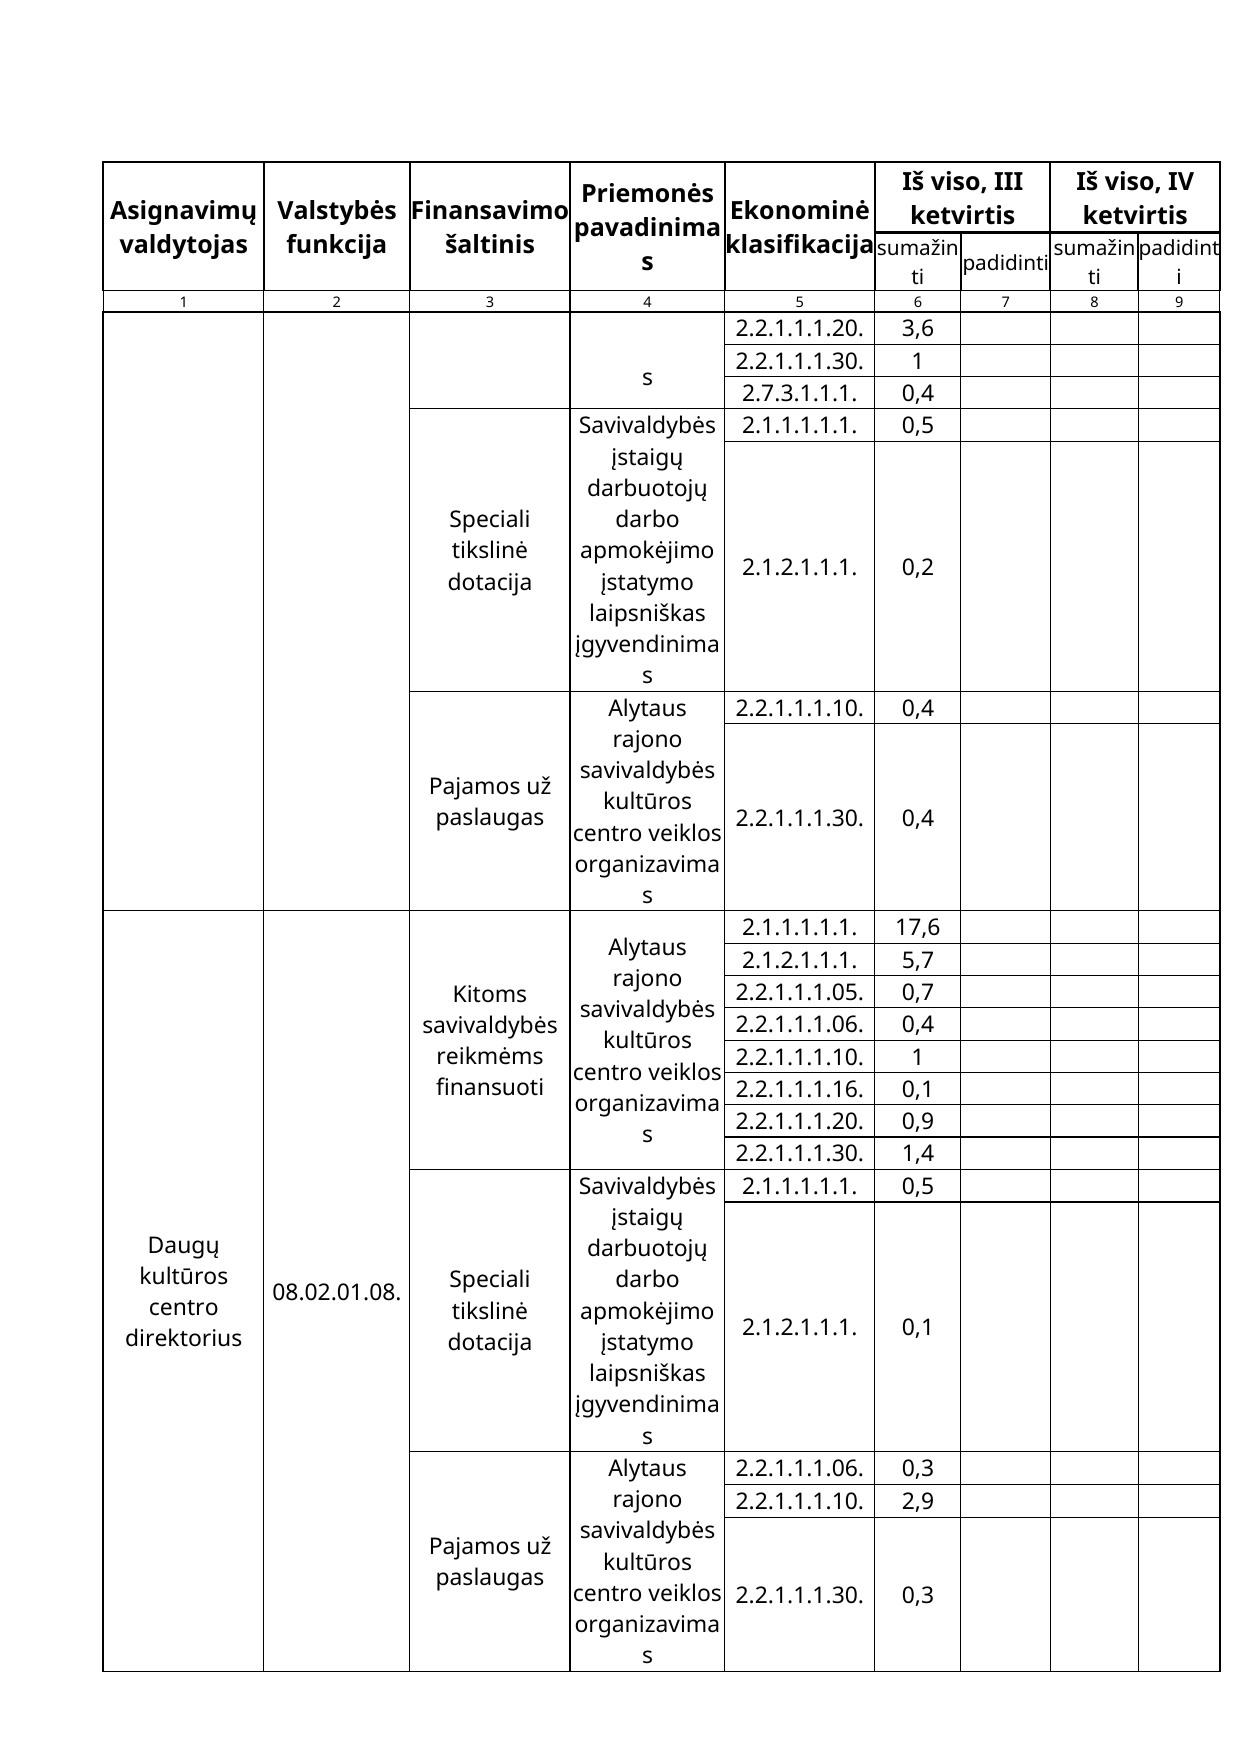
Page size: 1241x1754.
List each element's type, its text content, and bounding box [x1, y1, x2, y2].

table_header Finansavimo šaltinis [411, 163, 569, 290]
table_cell 2.2.1.1.1.16. [725, 1073, 874, 1104]
table_cell [1051, 1203, 1138, 1451]
table_cell [961, 1203, 1050, 1451]
table_cell 2.2.1.1.1.06. [725, 1008, 874, 1039]
table_cell Alytaus rajono savivaldybės kultūros centro veiklos organizavimas [571, 911, 724, 1169]
table_cell [1051, 976, 1138, 1007]
table_cell [961, 313, 1050, 344]
table_cell 2.2.1.1.1.30. [725, 345, 874, 376]
table_cell 2.2.1.1.1.30. [725, 1138, 874, 1169]
table_header Ekonominė klasifikacija [726, 163, 874, 290]
table_cell 5,7 [875, 944, 960, 975]
table_cell [410, 313, 569, 408]
table_cell [1051, 1073, 1138, 1104]
table_cell [1139, 377, 1219, 408]
table_cell [1139, 1518, 1219, 1671]
table_cell Alytaus rajono savivaldybės kultūros centro veiklos organizavimas [571, 1452, 724, 1671]
table_cell Savivaldybės įstaigų darbuotojų darbo apmokėjimo įstatymo laipsniškas įgyvendinimas [571, 1170, 724, 1451]
table_cell [1051, 724, 1138, 910]
table_cell 5 [725, 291, 874, 311]
table_cell 2.1.2.1.1.1. [725, 1203, 874, 1451]
table_cell [1139, 313, 1219, 344]
table_cell 3 [410, 291, 569, 311]
table_cell [961, 1485, 1050, 1517]
table_cell 2.1.1.1.1.1. [725, 911, 874, 943]
table_cell 2.2.1.1.1.20. [725, 313, 874, 344]
table_cell 0,5 [875, 1170, 960, 1201]
table_cell 0,3 [875, 1452, 960, 1484]
table_cell 0,1 [875, 1073, 960, 1104]
table_cell 3,6 [875, 313, 960, 344]
table_cell [1139, 944, 1219, 975]
table_cell 2.2.1.1.1.06. [725, 1452, 874, 1484]
table_cell 7 [961, 291, 1050, 311]
table_cell [1139, 442, 1219, 691]
table_cell [1139, 409, 1219, 441]
table_cell [1051, 1008, 1138, 1039]
table_cell [961, 1073, 1050, 1104]
table_cell sumažinti [1051, 234, 1137, 290]
table_cell [961, 442, 1050, 691]
table_cell [1139, 976, 1219, 1007]
table_header Iš viso, III ketvirtis [876, 163, 1049, 231]
table_cell Daugų kultūros centro direktorius [104, 911, 263, 1671]
table_cell [961, 944, 1050, 975]
table_cell 2.2.1.1.1.10. [725, 1485, 874, 1517]
table_cell [1139, 1008, 1219, 1039]
table_cell [1051, 442, 1138, 691]
table_cell 1 [875, 345, 960, 376]
table_header Priemonės pavadinimas [571, 163, 724, 290]
table_cell 1 [875, 1041, 960, 1072]
table_cell 0,4 [875, 1008, 960, 1039]
table_cell 2.2.1.1.1.30. [725, 724, 874, 910]
table_cell [1139, 1452, 1219, 1484]
table_cell Speciali tikslinė dotacija [410, 1170, 569, 1451]
table_cell 0,5 [875, 409, 960, 441]
table_header Asignavimų valdytojas [104, 163, 263, 290]
table_cell [961, 976, 1050, 1007]
table_cell [961, 377, 1050, 408]
table_cell 0,4 [875, 724, 960, 910]
table_cell [1051, 409, 1138, 441]
table_cell [1051, 1485, 1138, 1517]
table_cell [1051, 944, 1138, 975]
table_cell sumažinti [876, 234, 960, 290]
table_cell 08.02.01.08. [264, 911, 409, 1671]
table_cell 0,9 [875, 1105, 960, 1136]
table_cell 2.1.2.1.1.1. [725, 944, 874, 975]
table_cell 2 [264, 291, 409, 311]
table_cell [1051, 692, 1138, 723]
table_cell 4 [571, 291, 724, 311]
table_cell 17,6 [875, 911, 960, 943]
table_cell 0,3 [875, 1518, 960, 1671]
table_cell Kitoms savivaldybės reikmėms finansuoti [410, 911, 569, 1169]
table_cell [1051, 1105, 1138, 1136]
table_cell [961, 1008, 1050, 1039]
table_cell s [571, 313, 724, 408]
table_cell [1051, 313, 1138, 344]
table_cell 2,9 [875, 1485, 960, 1517]
table_cell 2.2.1.1.1.30. [725, 1518, 874, 1671]
table_cell 0,1 [875, 1203, 960, 1451]
table_cell [1139, 1138, 1219, 1169]
table_cell 0,7 [875, 976, 960, 1007]
table_cell 1,4 [875, 1138, 960, 1169]
table_cell [961, 409, 1050, 441]
table_cell [1051, 1518, 1138, 1671]
table_cell 0,4 [875, 377, 960, 408]
table_cell [1139, 911, 1219, 943]
table_cell [264, 313, 409, 910]
table_cell padidinti [962, 234, 1049, 290]
table_cell [961, 1138, 1050, 1169]
table_cell Speciali tikslinė dotacija [410, 409, 569, 691]
table_cell [961, 345, 1050, 376]
table_cell 0,2 [875, 442, 960, 691]
table_cell 2.2.1.1.1.20. [725, 1105, 874, 1136]
table_cell [1139, 1041, 1219, 1072]
table_cell [1139, 1170, 1219, 1201]
table_cell [961, 1041, 1050, 1072]
table_cell 0,4 [875, 692, 960, 723]
table_cell [961, 1518, 1050, 1671]
table_cell Savivaldybės įstaigų darbuotojų darbo apmokėjimo įstatymo laipsniškas įgyvendinimas [571, 409, 724, 691]
table_cell 2.2.1.1.1.10. [725, 692, 874, 723]
table_cell [961, 1105, 1050, 1136]
table_cell [1139, 345, 1219, 376]
table_cell [1051, 1170, 1138, 1201]
table_cell [1051, 1138, 1138, 1169]
table_cell padidinti [1139, 234, 1219, 290]
table_cell 2.2.1.1.1.10. [725, 1041, 874, 1072]
table_cell 8 [1051, 291, 1138, 311]
table_cell 2.1.1.1.1.1. [725, 1170, 874, 1201]
table_cell [961, 692, 1050, 723]
table_cell [1139, 692, 1219, 723]
table_cell [1051, 911, 1138, 943]
table_cell 9 [1139, 291, 1219, 311]
table_cell [961, 1170, 1050, 1201]
table_cell 2.7.3.1.1.1. [725, 377, 874, 408]
table_cell [961, 1452, 1050, 1484]
table_cell [104, 313, 263, 910]
table_header Valstybės funkcija [265, 163, 409, 290]
table_cell [1051, 1452, 1138, 1484]
table_cell 1 [104, 291, 263, 311]
table_cell [1051, 345, 1138, 376]
table_cell [961, 724, 1050, 910]
table_cell Alytaus rajono savivaldybės kultūros centro veiklos organizavimas [571, 692, 724, 910]
table_cell 2.1.1.1.1.1. [725, 409, 874, 441]
table_header Iš viso, IV ketvirtis [1051, 163, 1219, 231]
table_cell Pajamos už paslaugas [410, 692, 569, 910]
table_cell [961, 911, 1050, 943]
table_cell [1139, 1203, 1219, 1451]
table_cell 2.2.1.1.1.05. [725, 976, 874, 1007]
table_cell [1139, 1073, 1219, 1104]
table_cell [1139, 724, 1219, 910]
table_cell 2.1.2.1.1.1. [725, 442, 874, 691]
table_cell [1051, 377, 1138, 408]
table_cell [1139, 1485, 1219, 1517]
table_cell Pajamos už paslaugas [410, 1452, 569, 1671]
table_cell 6 [875, 291, 960, 311]
table_cell [1051, 1041, 1138, 1072]
table_cell [1139, 1105, 1219, 1136]
